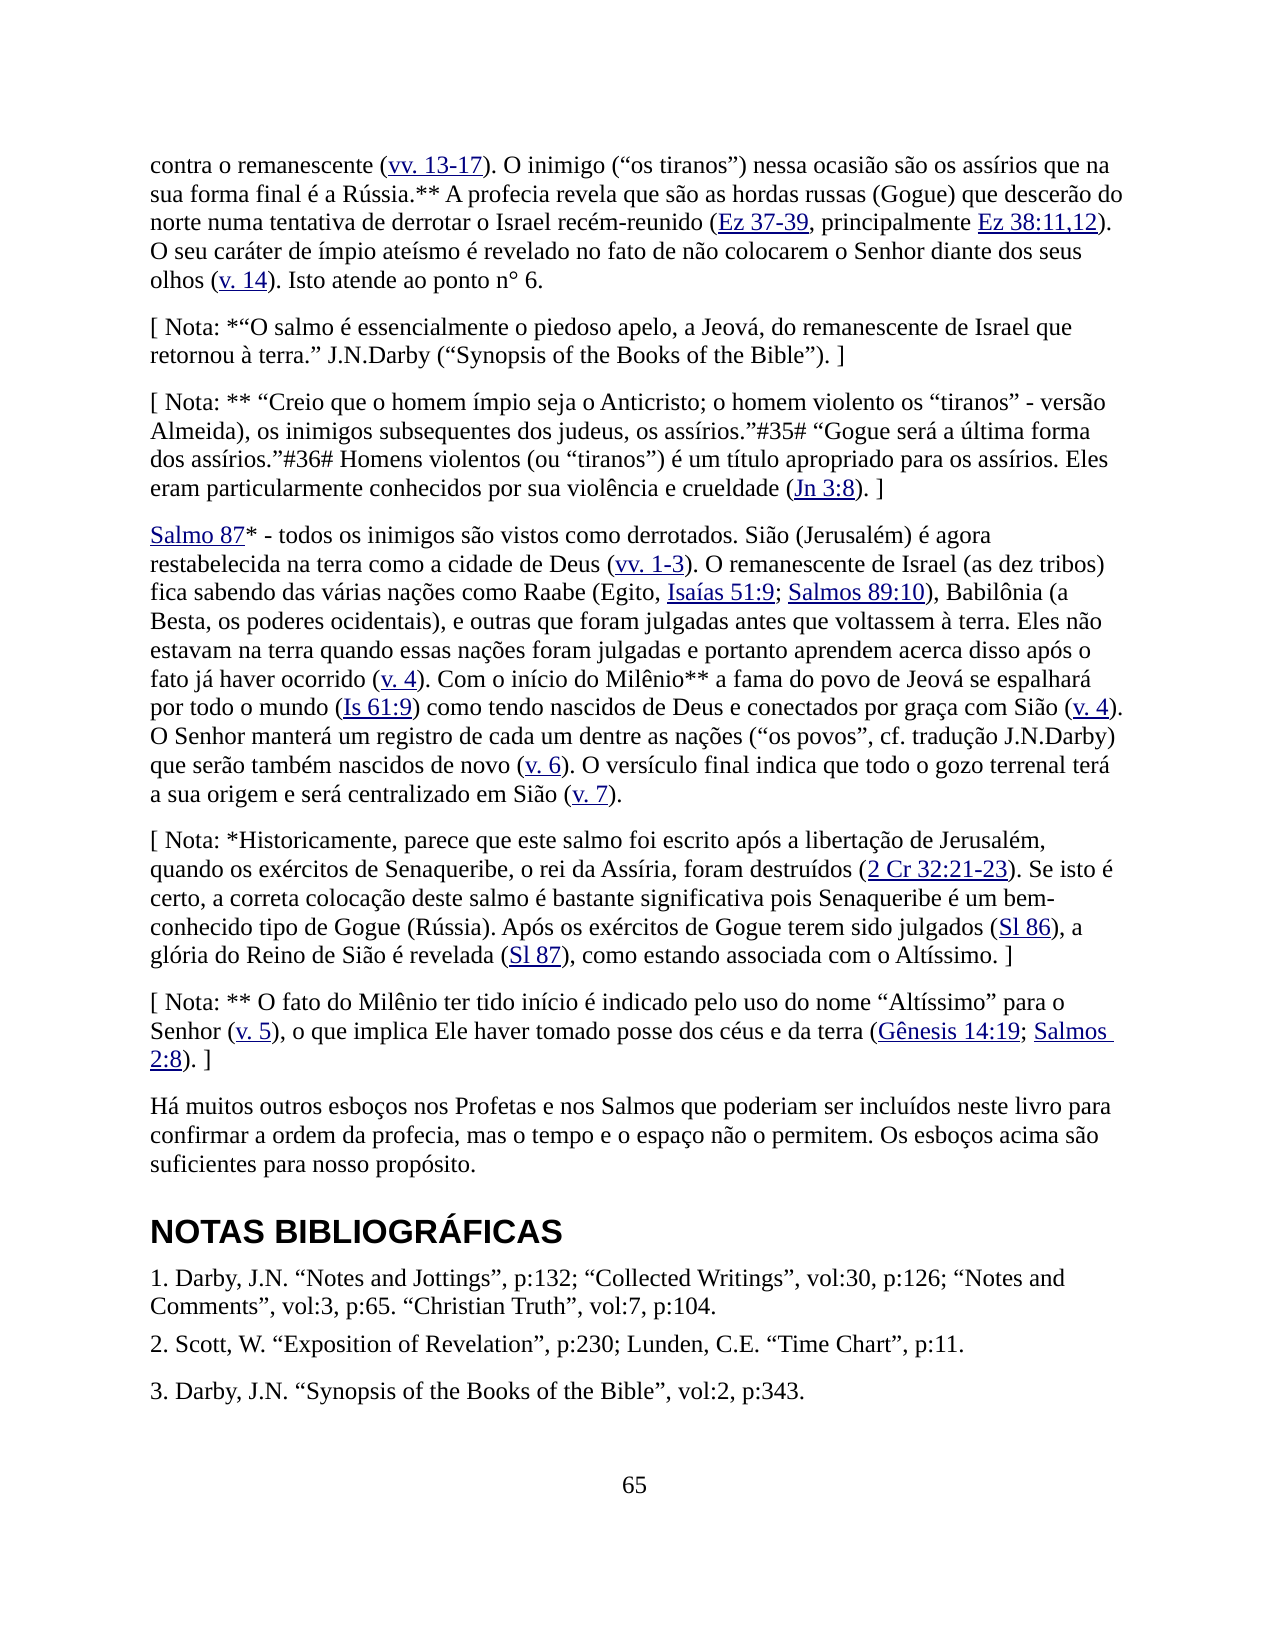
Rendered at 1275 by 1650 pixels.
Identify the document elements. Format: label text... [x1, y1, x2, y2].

text [ Nota: ** “Creio que o homem ímpio seja o Anticristo; o homem violento os “tiranos” - versão Almeida), os inimigos subsequentes dos judeus, os assírios.”#35# “Gogue será a última forma dos assírios.”#36# Homens violentos (ou “tiranos”) é um título apropriado para os assírios. Eles eram particularmente conhecidos por sua violência e crueldade (Jn 3:8). ] [150, 387, 1125, 502]
text ​3. Darby, J.N. “Synopsis of the Books of the Bible”, vol:2, p:343. [150, 1376, 1125, 1404]
text ​1. Darby, J.N. “Notes and Jottings”, p:132; “Collected Writings”, vol:30, p:126; “Notes and Comments”, vol:3, p:65. “Christian Truth”, vol:7, p:104. [150, 1263, 1125, 1320]
text Há muitos outros esboços nos Profetas e nos Salmos que poderiam ser incluídos neste livro para confirmar a ordem da profecia, mas o tempo e o espaço não o permitem. Os esboços acima são suficientes para nosso propósito. [150, 1091, 1125, 1177]
text [ Nota: *“O salmo é essencialmente o piedoso apelo, a Jeová, do remanescente de Israel que retornou à terra.” J.N.Darby (“Synopsis of the Books of the Bible”). ] [150, 312, 1125, 369]
text [ Nota: ** O fato do Milênio ter tido início é indicado pelo uso do nome “Altíssimo” para o Senhor (v. 5), o que implica Ele haver tomado posse dos céus e da terra (Gênesis 14:19; Salmos 2:8). ] [150, 987, 1125, 1073]
text [ Nota: *Historicamente, parece que este salmo foi escrito após a libertação de Jerusalém, quando os exércitos de Senaqueribe, o rei da Assíria, foram destruídos (2 Cr 32:21-23). Se isto é certo, a correta colocação deste salmo é bastante significativa pois Senaqueribe é um bem-conhecido tipo de Gogue (Rússia). Após os exércitos de Gogue terem sido julgados (Sl 86), a glória do Reino de Sião é revelada (Sl 87), como estando associada com o Altíssimo. ] [150, 825, 1125, 969]
subtitle NOTAS BIBLIOGRÁFICAS [150, 1211, 1125, 1250]
text Salmo 87* - todos os inimigos são vistos como derrotados. Sião (Jerusalém) é agora restabelecida na terra como a cidade de Deus (vv. 1-3). O remanescente de Israel (as dez tribos) fica sabendo das várias nações como Raabe (Egito, Isaías 51:9; Salmos 89:10), Babilônia (a Besta, os poderes ocidentais), e outras que foram julgadas antes que voltassem à terra. Eles não estavam na terra quando essas nações foram julgadas e portanto aprendem acerca disso após o fato já haver ocorrido (v. 4). Com o início do Milênio** a fama do povo de Jeová se espalhará por todo o mundo (Is 61:9) como tendo nascidos de Deus e conectados por graça com Sião (v. 4). O Senhor manterá um registro de cada um dentre as nações (“os povos”, cf. tradução J.N.Darby) que serão também nascidos de novo (v. 6). O versículo final indica que todo o gozo terrenal terá a sua origem e será centralizado em Sião (v. 7). [150, 520, 1125, 807]
text ​2. Scott, W. “Exposition of Revelation”, p:230; Lunden, C.E. “Time Chart”, p:11. [150, 1329, 1125, 1358]
text contra o remanescente (vv. 13-17). O inimigo (“os tiranos”) nessa ocasião são os assírios que na sua forma final é a Rússia.** A profecia revela que são as hordas russas (Gogue) que descerão do norte numa tentativa de derrotar o Israel recém-reunido (Ez 37-39, principalmente Ez 38:11,12). O seu caráter de ímpio ateísmo é revelado no fato de não colocarem o Senhor diante dos seus olhos (v. 14). Isto atende ao ponto n° 6. [150, 150, 1125, 294]
